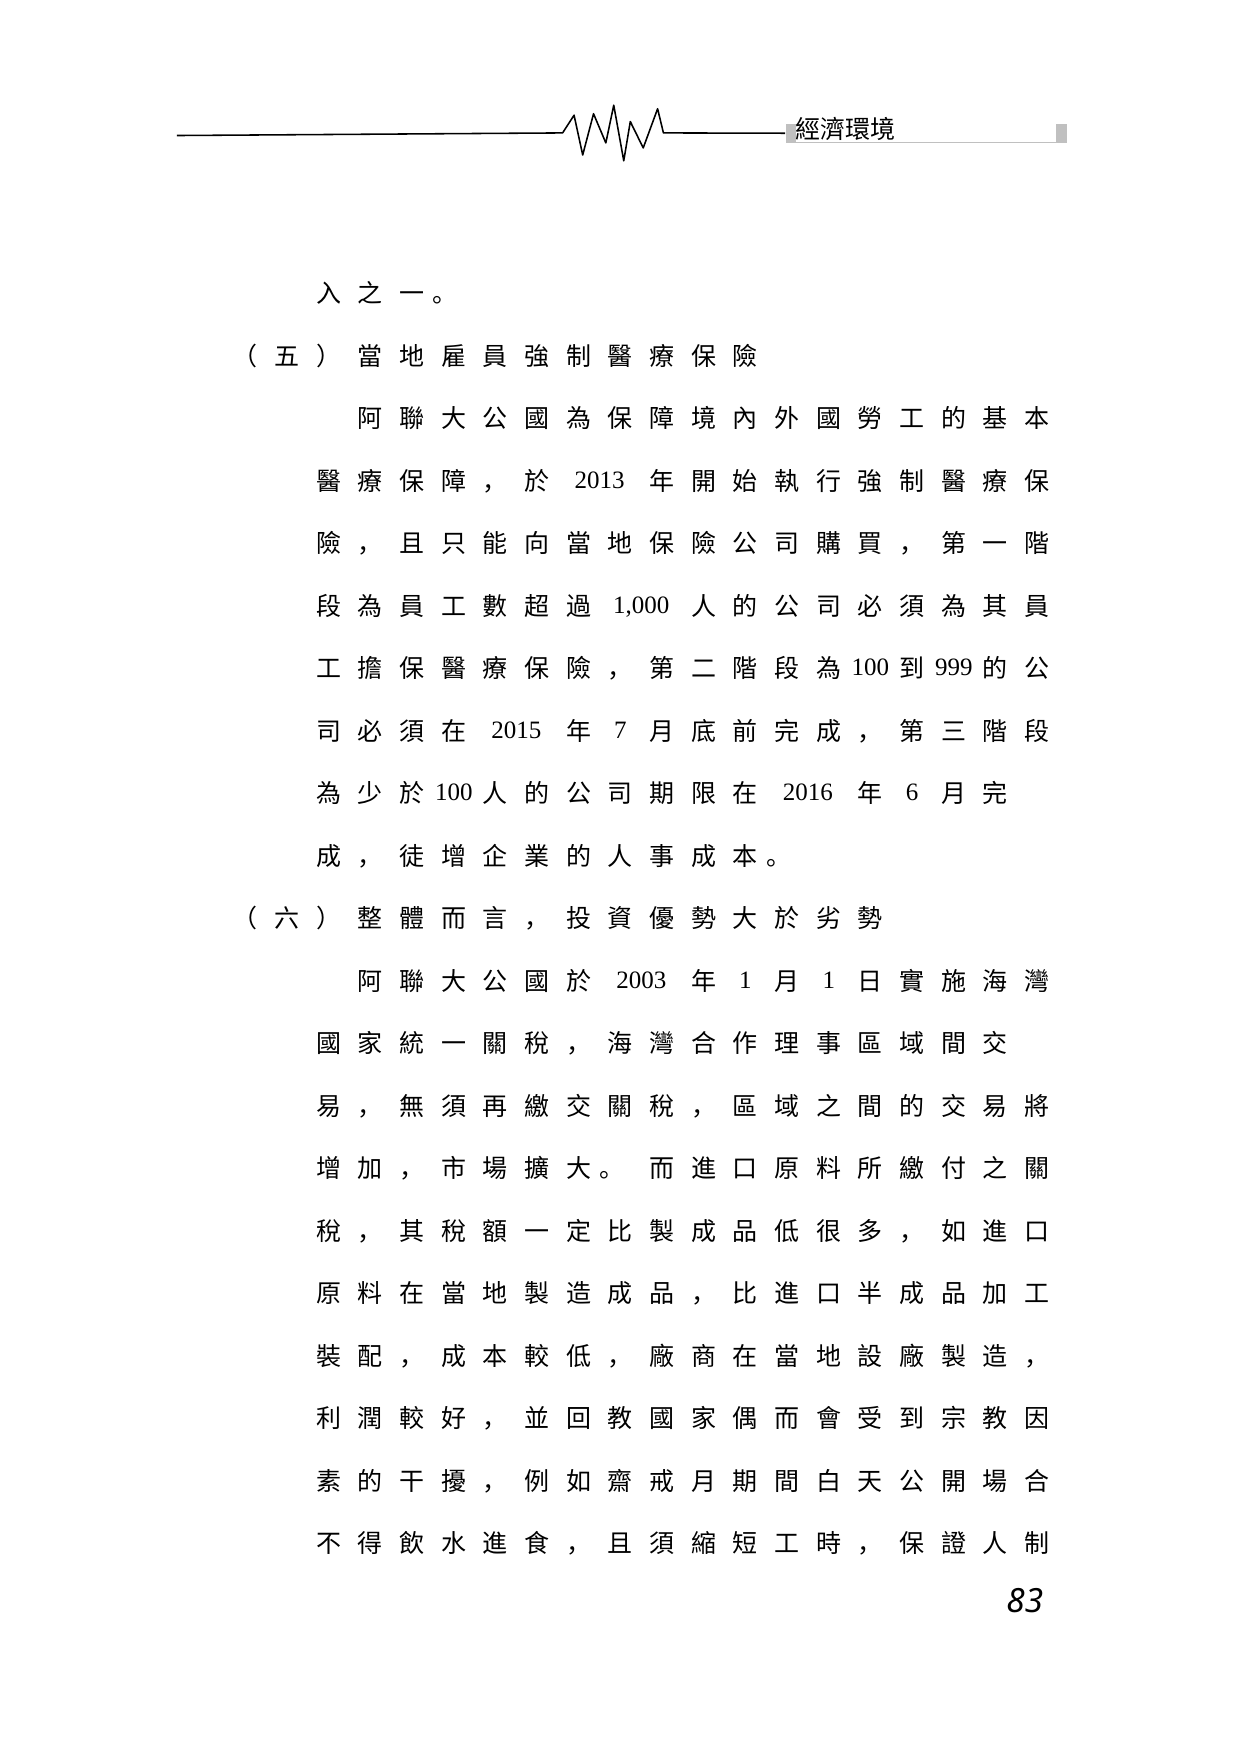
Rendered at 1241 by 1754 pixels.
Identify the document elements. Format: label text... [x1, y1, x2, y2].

text （五）當地雇員強制醫療保險 [207, 313, 1058, 375]
text （六）整體而言，投資優勢大於劣勢 [207, 875, 1058, 938]
text 入之一。 [281, 250, 1058, 313]
text 阿聯大公國於2003年1月1日實施海灣國家統一關稅，海灣合作理事區域間交易，無須再繳交關稅，區域之間的交易將增加，市場擴大。而進口原料所繳付之關稅，其稅額一定比製成品低很多，如進口原料在當地製造成品，比進口半成品加工裝配，成本較低，廠商在當地設廠製造，利潤較好，並回教國家偶而會受到宗教因素的干擾，例如齋戒月期間白天公開場合不得飲水進食，且須縮短工時，保證人制 [281, 938, 1058, 1563]
text 阿聯大公國為保障境內外國勞工的基本醫療保障，於2013年開始執行強制醫療保險，且只能向當地保險公司購買，第一階段為員工數超過1,000人的公司必須為其員工擔保醫療保險，第二階段為100到999的公司必須在2015年7月底前完成，第三階段為少於100人的公司期限在2016年6月完成，徒增企業的人事成本。 [281, 375, 1058, 875]
